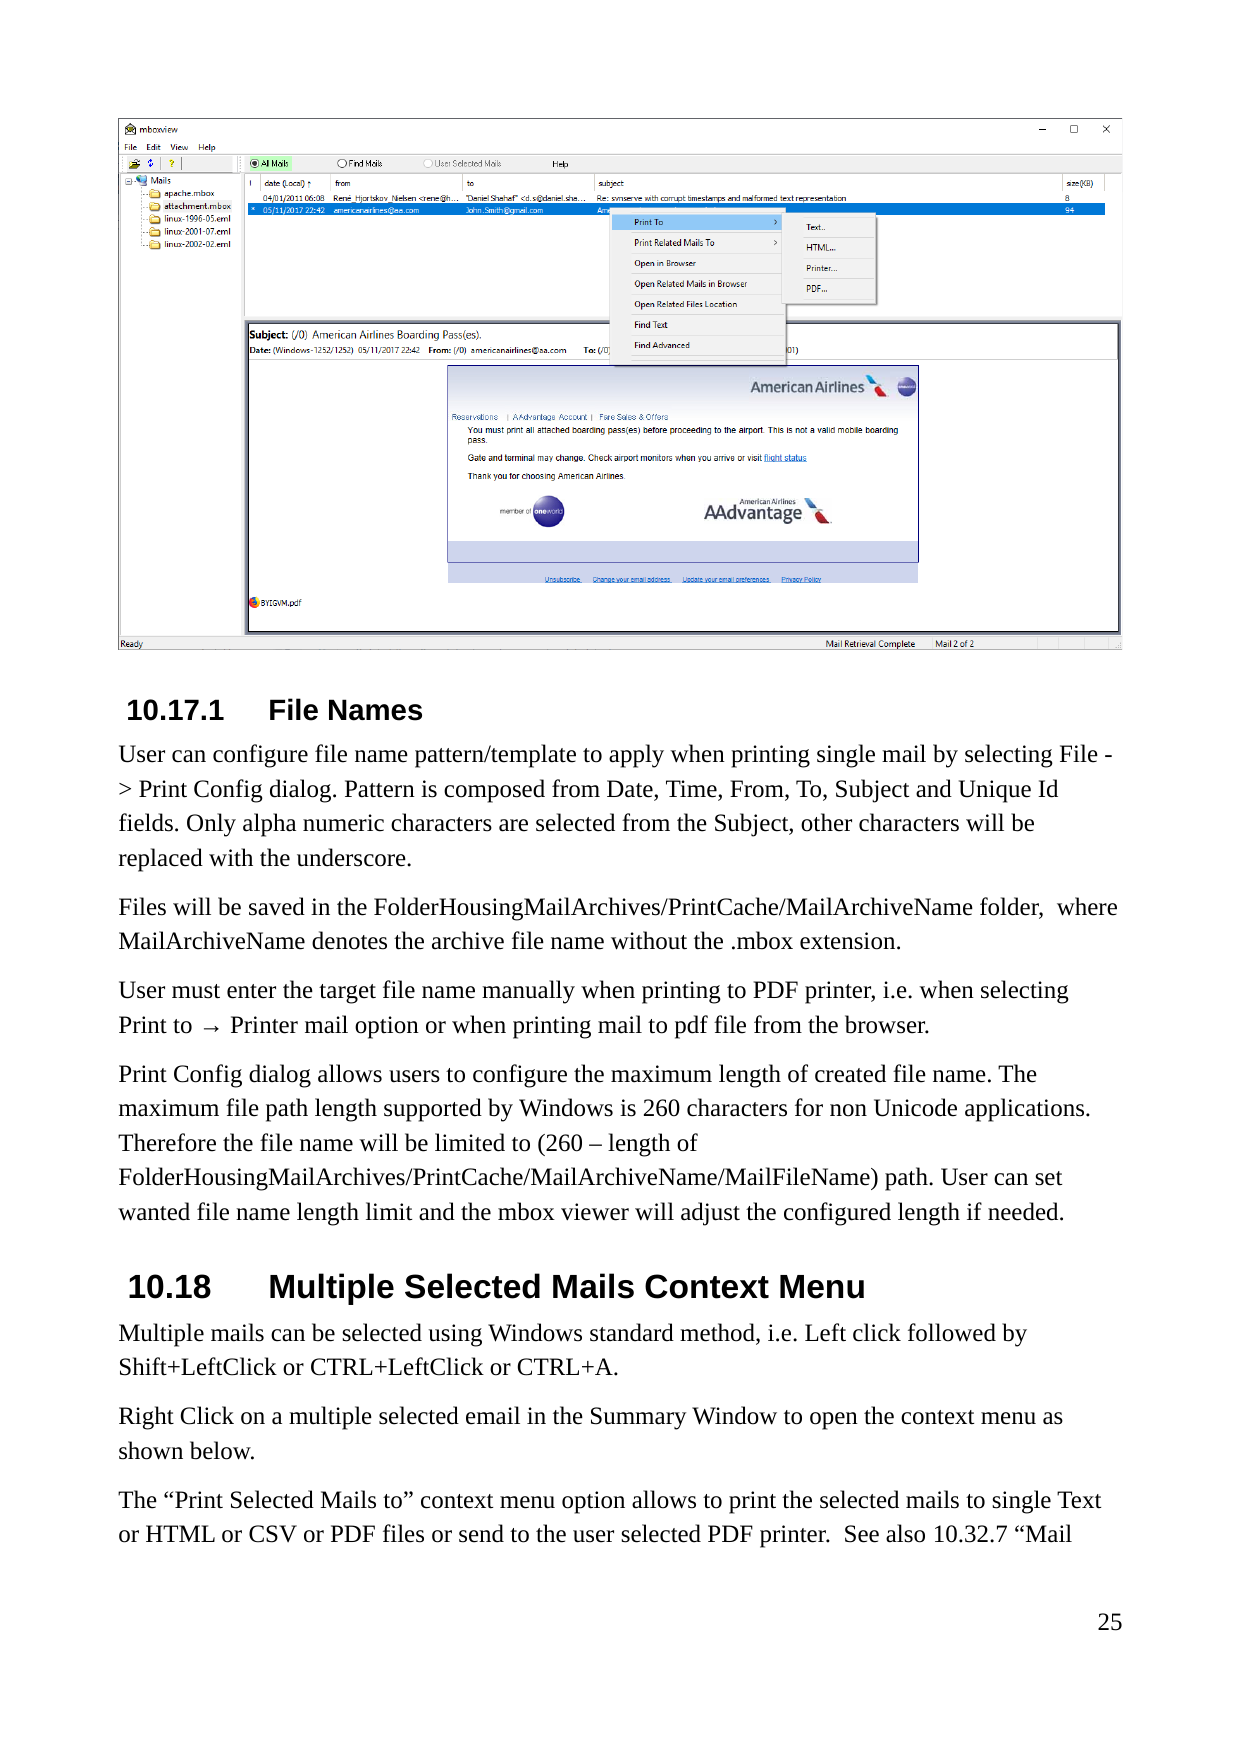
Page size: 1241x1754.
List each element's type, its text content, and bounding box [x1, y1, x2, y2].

text User can configure file name pattern/template to apply when printing single mail by selecting File -> Print Config dialog. Pattern is composed from Date, Time, From, To, Subject and Unique Id fields. Only alpha numeric characters are selected from the Subject, other characters will be replaced with the underscore. [118, 739, 1122, 871]
subtitle File Names [118, 693, 1122, 727]
text Files will be saved in the FolderHousingMailArchives/PrintCache/MailArchiveName folder, where MailArchiveName denotes the archive file name without the .mbox extension. [118, 892, 1122, 955]
text User must enter the target file name manually when printing to PDF printer, i.e. when selecting Print to → Printer mail option or when printing mail to pdf file from the browser. [118, 975, 1122, 1038]
text Right Click on a multiple selected email in the Summary Window to open the context menu as shown below. [118, 1401, 1122, 1464]
subtitle Multiple Selected Mails Context Menu [118, 1267, 1122, 1305]
text Multiple mails can be selected using Windows standard method, i.e. Left click followed by Shift+LeftClick or CTRL+LeftClick or CTRL+A. [118, 1318, 1122, 1381]
picture [118, 118, 1123, 650]
text The “Print Selected Mails to” context menu option allows to print the selected mails to single Text or HTML or CSV or PDF files or send to the user selected PDF printer. See also 10.32.7 “Mail [118, 1485, 1122, 1548]
text Print Config dialog allows users to configure the maximum length of created file name. The maximum file path length supported by Windows is 260 characters for non Unicode applications. Therefore the file name will be limited to (260 – length of FolderHousingMailArchives/PrintCache/MailArchiveName/MailFileName) path. User can set wanted file name length limit and the mbox viewer will adjust the configured length if needed. [118, 1059, 1122, 1225]
